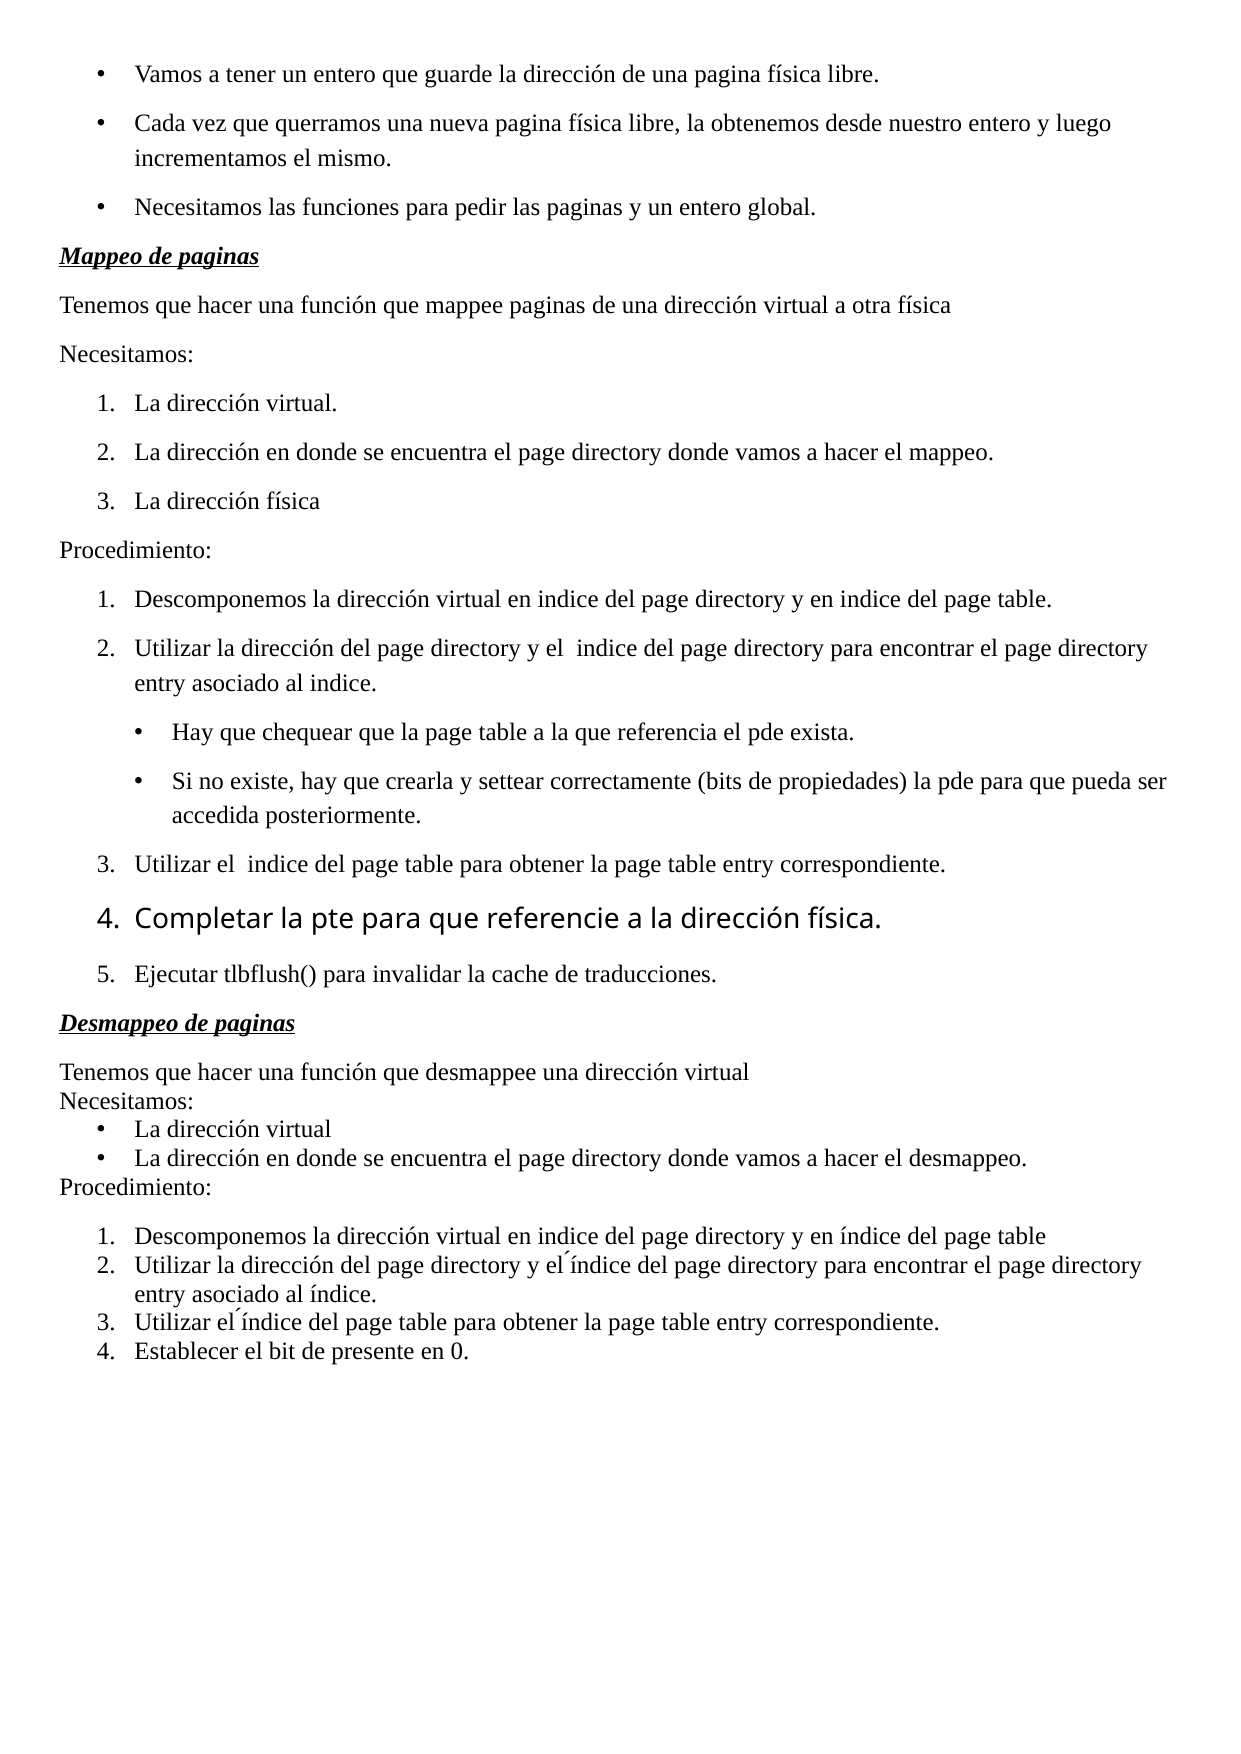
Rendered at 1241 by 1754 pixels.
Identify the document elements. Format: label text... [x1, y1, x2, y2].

list La dirección virtual [97, 1114, 1181, 1143]
text Procedimiento: [59, 535, 1181, 564]
list La dirección en donde se encuentra el page directory donde vamos a hacer el desmappeo. [97, 1143, 1181, 1172]
text Desmappeo de paginas [59, 1008, 1181, 1037]
text Necesitamos: [59, 1086, 1181, 1114]
list Necesitamos las funciones para pedir las paginas y un entero global. [97, 192, 1181, 220]
list Establecer el bit de presente en 0. [97, 1336, 1181, 1365]
text Mappeo de paginas [59, 241, 1181, 269]
text Necesitamos: [59, 339, 1181, 368]
text Procedimiento: [59, 1172, 1181, 1201]
list Si no existe, hay que crearla y settear correctamente (bits de propiedades) la pde para que pueda ser accedida posteriormente. [134, 766, 1181, 829]
list Cada vez que querramos una nueva pagina física libre, la obtenemos desde nuestro entero y luego incrementamos el mismo. [97, 108, 1181, 171]
list Utilizar la dirección del page directory y el ́índice del page directory para encontrar el page directory entry asociado al índice. [97, 1250, 1181, 1307]
list Utilizar el ́índice del page table para obtener la page table entry correspondiente. [97, 1307, 1181, 1336]
list Descomponemos la dirección virtual en indice del page directory y en indice del page table. [97, 584, 1181, 613]
list La dirección en donde se encuentra el page directory donde vamos a hacer el mappeo. [97, 437, 1181, 466]
list Descomponemos la dirección virtual en indice del page directory y en índice del page table [97, 1221, 1181, 1250]
list Utilizar el indice del page table para obtener la page table entry correspondiente. [97, 849, 1181, 878]
text Tenemos que hacer una función que desmappee una dirección virtual [59, 1057, 1181, 1086]
list Hay que chequear que la page table a la que referencia el pde exista. [134, 717, 1181, 746]
list Completar la pte para que referencie a la dirección física. [97, 898, 1181, 937]
text Tenemos que hacer una función que mappee paginas de una dirección virtual a otra física [59, 290, 1181, 318]
list Utilizar la dirección del page directory y el indice del page directory para encontrar el page directory entry asociado al indice. [97, 633, 1181, 696]
list Ejecutar tlbflush() para invalidar la cache de traducciones. [97, 959, 1181, 988]
list La dirección física [97, 486, 1181, 515]
list La dirección virtual. [97, 388, 1181, 417]
list Vamos a tener un entero que guarde la dirección de una pagina física libre. [97, 59, 1181, 88]
